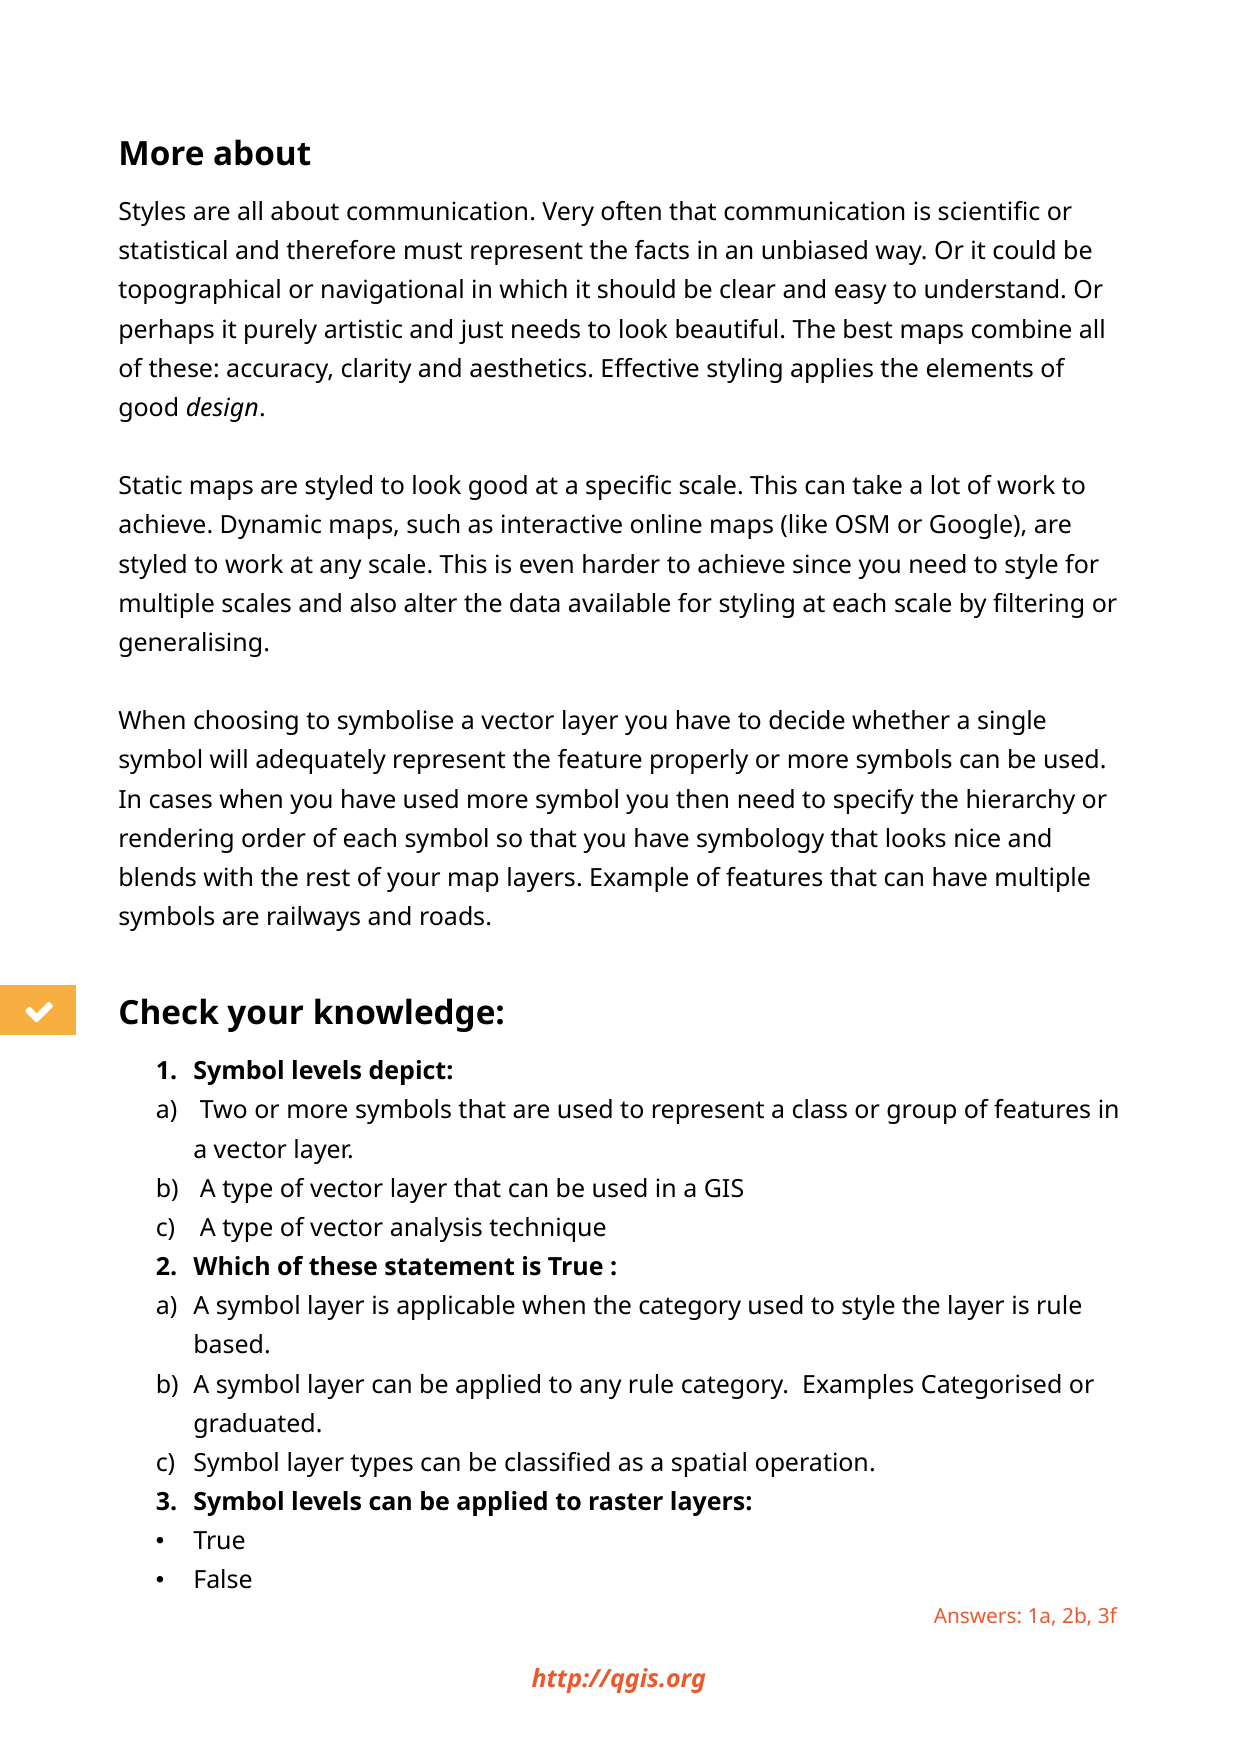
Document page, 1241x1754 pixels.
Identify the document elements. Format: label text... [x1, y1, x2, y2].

list Symbol levels can be applied to raster layers: [156, 1484, 1122, 1518]
text When choosing to symbolise a vector layer you have to decide whether a single symbol will adequately represent the feature properly or more symbols can be used. In cases when you have used more symbol you then need to specify the hierarchy or rendering order of each symbol so that you have symbology that looks nice and blends with the rest of your map layers. Example of features that can have multiple symbols are railways and roads. [118, 703, 1122, 933]
subtitle More about [118, 130, 1122, 175]
list Symbol levels depict: [156, 1053, 1122, 1087]
list Which of these statement is True : [156, 1249, 1122, 1283]
list A type of vector layer that can be used in a GIS [156, 1170, 1122, 1204]
list Two or more symbols that are used to represent a class or group of features in a vector layer. [156, 1092, 1122, 1165]
text Static maps are styled to look good at a specific scale. This can take a lot of work to achieve. Dynamic maps, such as interactive online maps (like OSM or Google), are styled to work at any scale. This is even harder to achieve since you need to style for multiple scales and also alter the data available for styling at each scale by filtering or generalising. [118, 468, 1122, 659]
list Symbol layer types can be classified as a spatial operation. [156, 1444, 1122, 1479]
subtitle Check your knowledge: [118, 989, 1122, 1034]
text Styles are all about communication. Very often that communication is scientific or statistical and therefore must represent the facts in an unbiased way. Or it could be topographical or navigational in which it should be clear and easy to understand. Or perhaps it purely artistic and just needs to look beautiful. The best maps combine all of these: accuracy, clarity and aesthetics. Effective styling applies the elements of good design. [118, 194, 1122, 424]
list A symbol layer is applicable when the category used to style the layer is rule based. [156, 1288, 1122, 1361]
text Answers: 1a, 2b, 3f [118, 1601, 1122, 1630]
list A symbol layer can be applied to any rule category. Examples Categorised or graduated. [156, 1366, 1122, 1439]
list True [156, 1523, 1122, 1557]
list False [156, 1562, 1122, 1596]
list A type of vector analysis technique [156, 1209, 1122, 1244]
